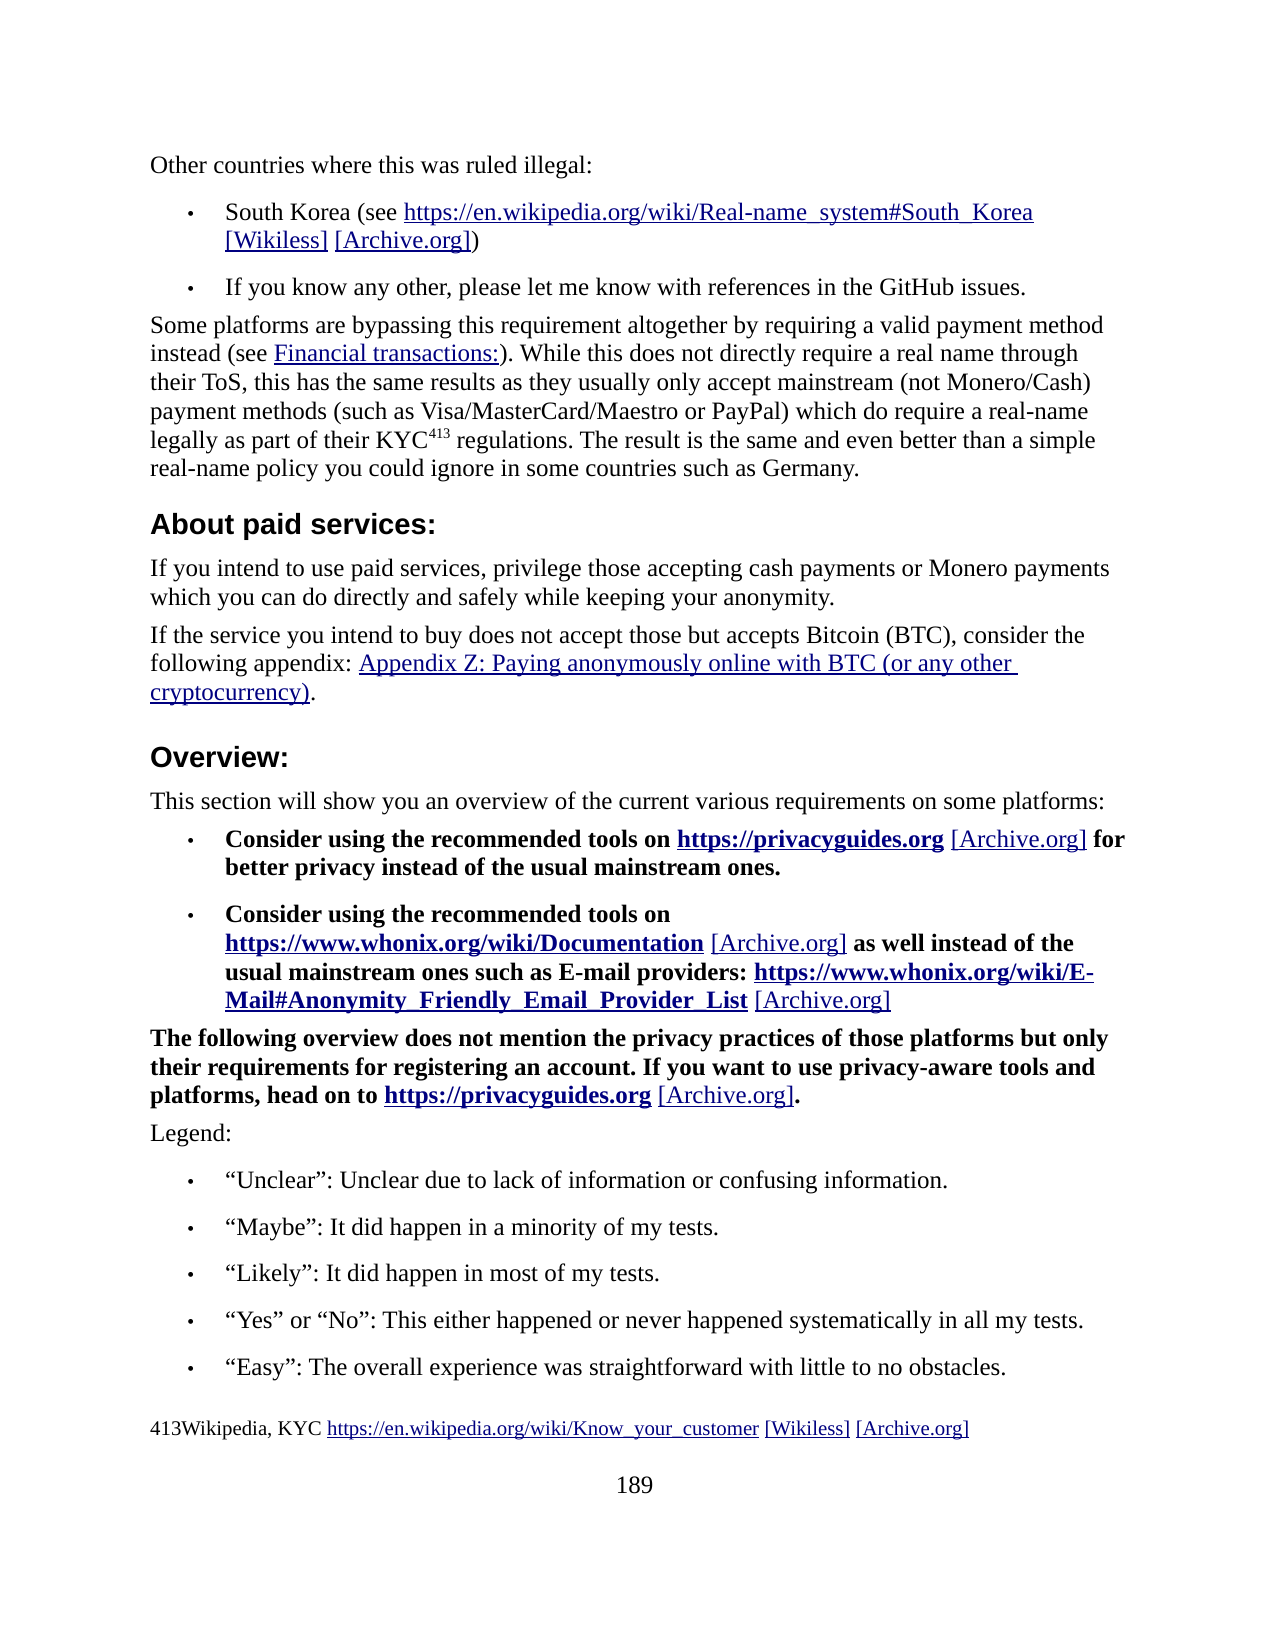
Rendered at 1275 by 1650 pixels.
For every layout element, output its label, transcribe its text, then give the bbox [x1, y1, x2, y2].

list Consider using the recommended tools on https://privacyguides.org [Archive.org] for better privacy instead of the usual mainstream ones. [187, 824, 1125, 881]
list If you know any other, please let me know with references in the GitHub issues. [187, 272, 1125, 301]
list “Unclear”: Unclear due to lack of information or confusing information. [187, 1165, 1125, 1194]
subtitle Overview: [150, 740, 1125, 773]
text Some platforms are bypassing this requirement altogether by requiring a valid payment method instead (see Financial transactions:). While this does not directly require a real name through their ToS, this has the same results as they usually only accept mainstream (not Monero/Cash) payment methods (such as Visa/MasterCard/Maestro or PayPal) which do require a real-name legally as part of their KYC regulations. The result is the same and even better than a simple real-name policy you could ignore in some countries such as Germany. [150, 310, 1125, 482]
text Other countries where this was ruled illegal: [150, 150, 1125, 179]
list “Easy”: The overall experience was straightforward with little to no obstacles. [187, 1352, 1125, 1380]
subtitle About paid services: [150, 507, 1125, 541]
list “Maybe”: It did happen in a minority of my tests. [187, 1212, 1125, 1240]
text Wikipedia, KYC https://en.wikipedia.org/wiki/Know_your_customer [Wikiless] [Archive.org] [150, 1416, 1125, 1440]
text This section will show you an overview of the current various requirements on some platforms: [150, 786, 1125, 815]
text If you intend to use paid services, privilege those accepting cash payments or Monero payments which you can do directly and safely while keeping your anonymity. [150, 553, 1125, 611]
text If the service you intend to buy does not accept those but accepts Bitcoin (BTC), consider the following appendix: Appendix Z: Paying anonymously online with BTC (or any other cryptocurrency). [150, 620, 1125, 706]
list “Yes” or “No”: This either happened or never happened systematically in all my tests. [187, 1305, 1125, 1334]
list South Korea (see https://en.wikipedia.org/wiki/Real-name_system#South_Korea [Wikiless] [Archive.org]) [187, 197, 1125, 254]
text Legend: [150, 1118, 1125, 1147]
list Consider using the recommended tools on https://www.whonix.org/wiki/Documentation [Archive.org] as well instead of the usual mainstream ones such as E-mail providers: https://www.whonix.org/wiki/E-Mail#Anonymity_Friendly_Email_Provider_List [Archive.org] [187, 899, 1125, 1014]
text The following overview does not mention the privacy practices of those platforms but only their requirements for registering an account. If you want to use privacy-aware tools and platforms, head on to https://privacyguides.org [Archive.org]. [150, 1023, 1125, 1109]
list “Likely”: It did happen in most of my tests. [187, 1258, 1125, 1287]
